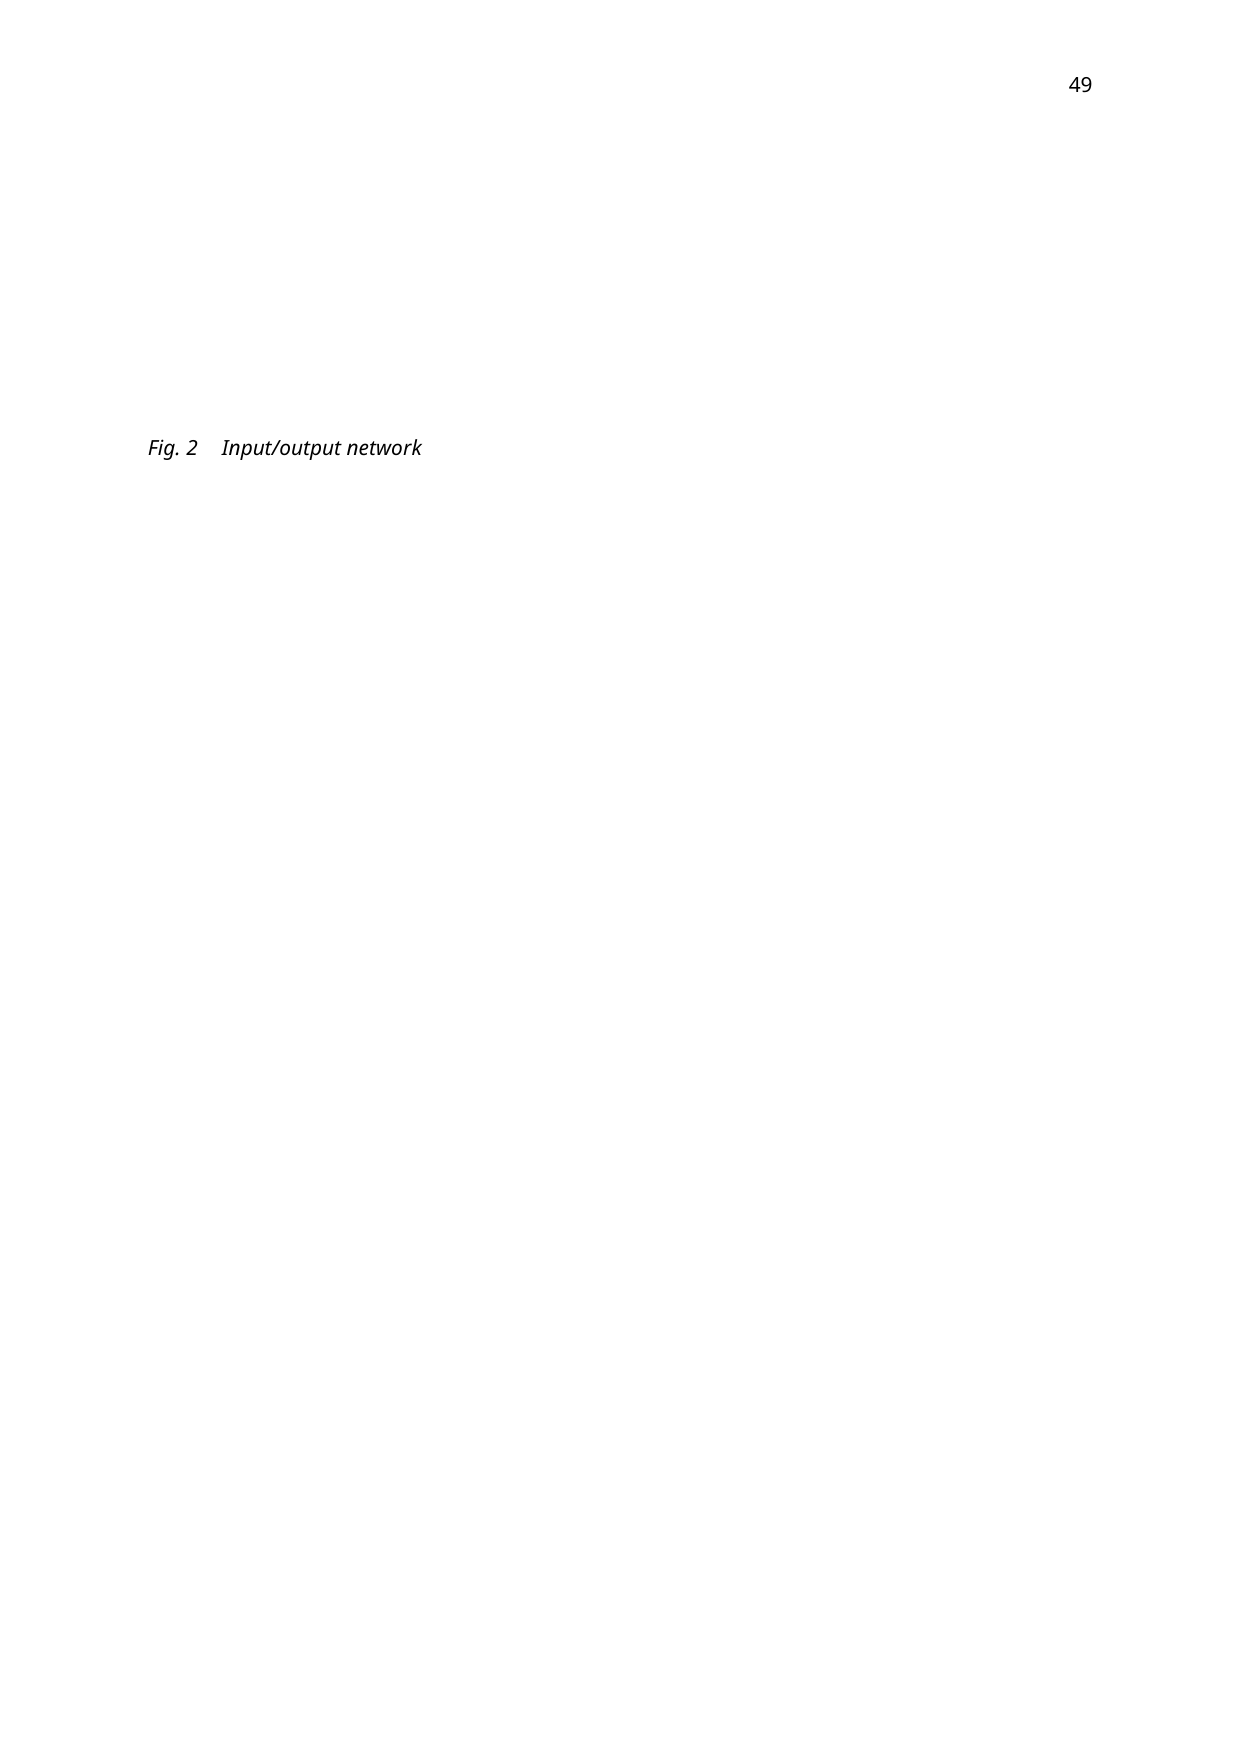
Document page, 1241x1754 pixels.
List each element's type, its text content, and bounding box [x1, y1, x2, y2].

text Fig. 2 Input/output network [148, 437, 1092, 461]
